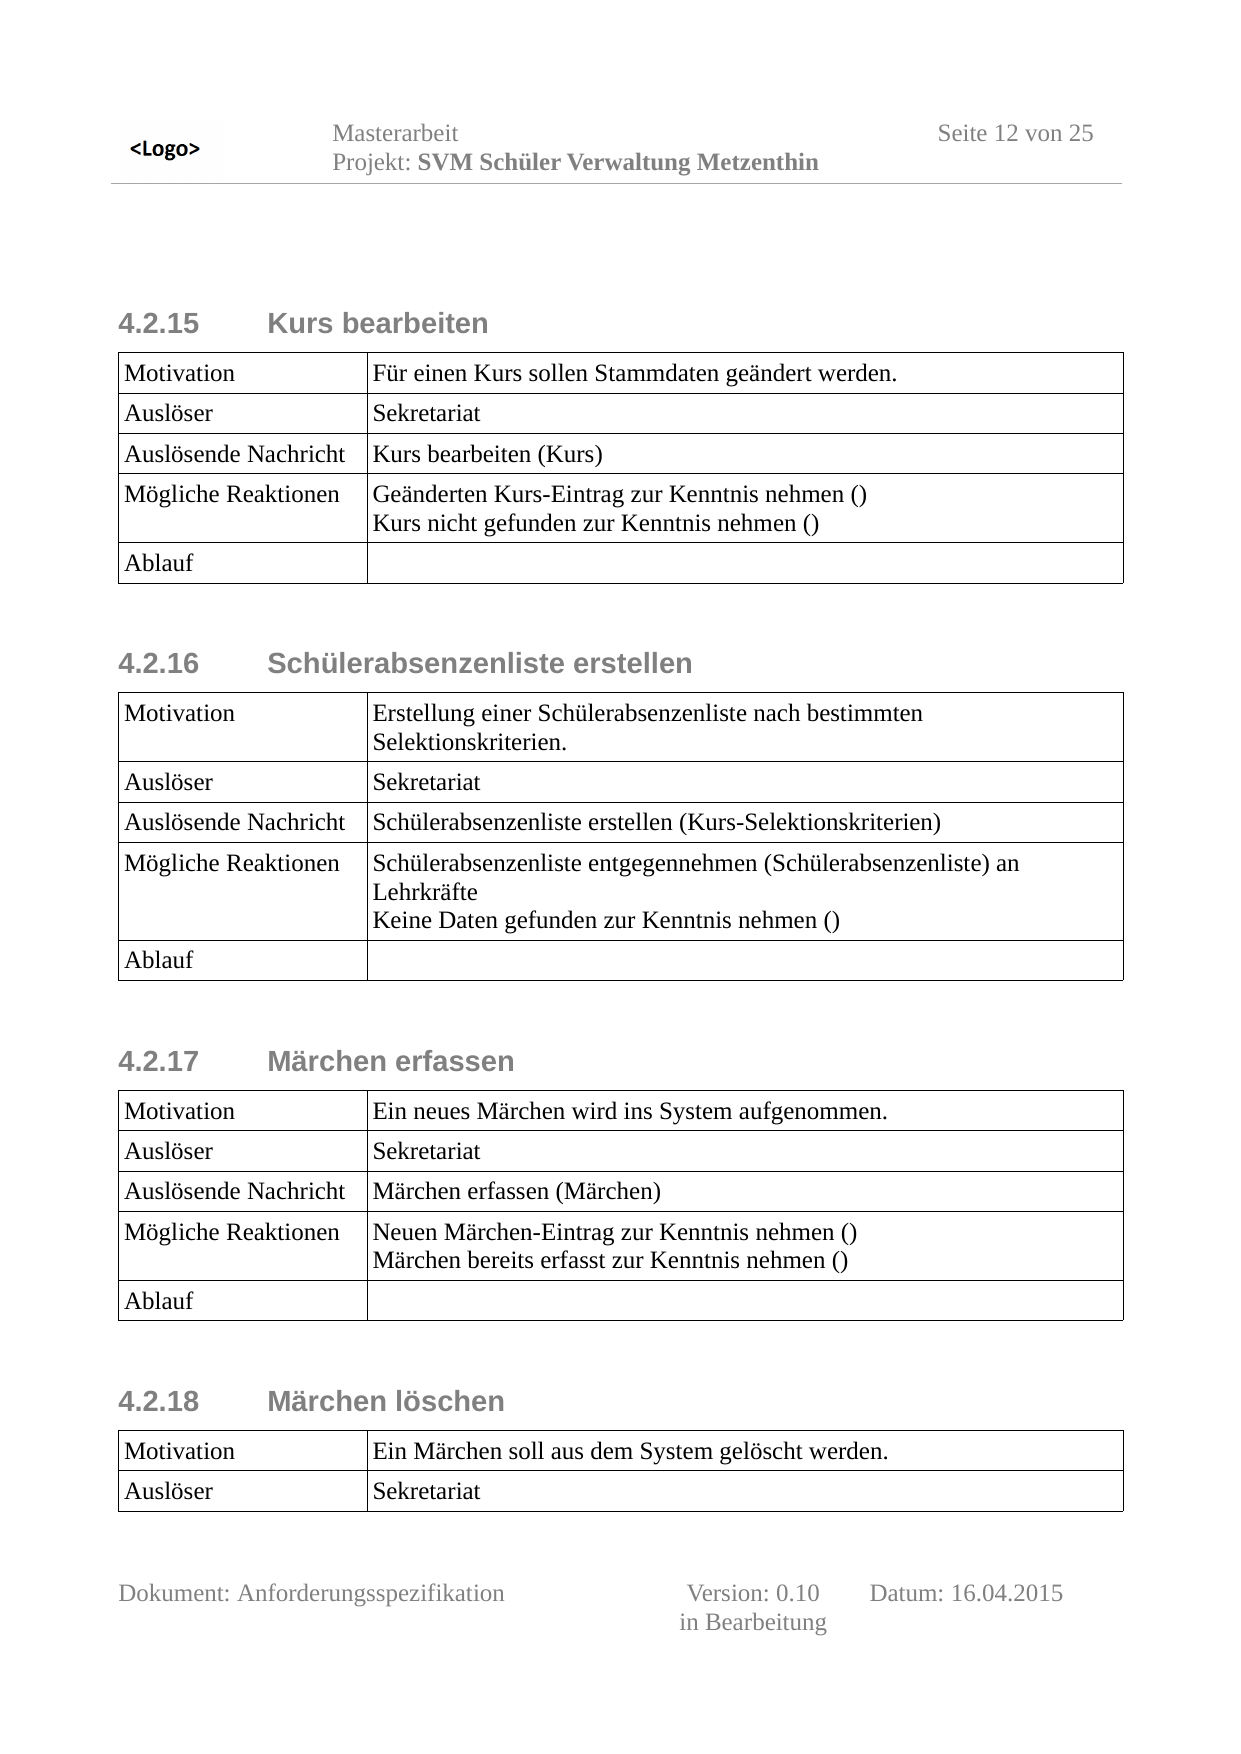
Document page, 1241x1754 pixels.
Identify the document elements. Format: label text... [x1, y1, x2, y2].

table_header Für einen Kurs sollen Stammdaten geändert werden. [368, 353, 1123, 392]
table_cell Sekretariat [368, 1471, 1123, 1511]
table_cell Neuen Märchen-Eintrag zur Kenntnis nehmen () Märchen bereits erfasst zur Kenntnis nehmen () [368, 1212, 1123, 1280]
table_cell Auslösende Nachricht [119, 1172, 367, 1211]
subtitle Schülerabsenzenliste erstellen [118, 646, 1122, 680]
table_cell Mögliche Reaktionen [119, 1212, 367, 1280]
table_cell Geänderten Kurs-Eintrag zur Kenntnis nehmen () Kurs nicht gefunden zur Kenntnis nehmen () [368, 474, 1123, 542]
subtitle Märchen erfassen [118, 1044, 1122, 1077]
table_header Motivation [119, 353, 367, 392]
table_cell Sekretariat [368, 394, 1123, 433]
subtitle Kurs bearbeiten [118, 306, 1122, 340]
table_header Erstellung einer Schülerabsenzenliste nach bestimmten Selektionskriterien. [368, 693, 1123, 761]
table_cell Auslösende Nachricht [119, 803, 367, 842]
subtitle Märchen löschen [118, 1384, 1122, 1417]
table_cell Märchen erfassen (Märchen) [368, 1172, 1123, 1211]
table_cell Auslöser [119, 762, 367, 802]
table_cell Ablauf [119, 543, 367, 582]
picture [118, 118, 224, 183]
table_header Motivation [119, 693, 367, 761]
table_cell Auslöser [119, 1471, 367, 1511]
table_cell Mögliche Reaktionen [119, 474, 367, 542]
table_header Motivation [119, 1091, 367, 1130]
table_header Motivation [119, 1431, 367, 1470]
table_cell Schülerabsenzenliste erstellen (Kurs-Selektionskriterien) [368, 803, 1123, 842]
table_cell [368, 1281, 1123, 1320]
table_cell Schülerabsenzenliste entgegennehmen (Schülerabsenzenliste) an Lehrkräfte Keine Daten gefunden zur Kenntnis nehmen () [368, 843, 1123, 940]
table_cell Ablauf [119, 941, 367, 980]
table_cell Ablauf [119, 1281, 367, 1320]
table_cell Kurs bearbeiten (Kurs) [368, 434, 1123, 473]
table_cell Auslöser [119, 1131, 367, 1171]
table_header Ein neues Märchen wird ins System aufgenommen. [368, 1091, 1123, 1130]
table_cell Sekretariat [368, 762, 1123, 802]
table_cell [368, 543, 1123, 582]
table_cell Mögliche Reaktionen [119, 843, 367, 940]
table_cell Auslösende Nachricht [119, 434, 367, 473]
table_cell Sekretariat [368, 1131, 1123, 1171]
table_cell Auslöser [119, 394, 367, 433]
table_header Ein Märchen soll aus dem System gelöscht werden. [368, 1431, 1123, 1470]
table_cell [368, 941, 1123, 980]
